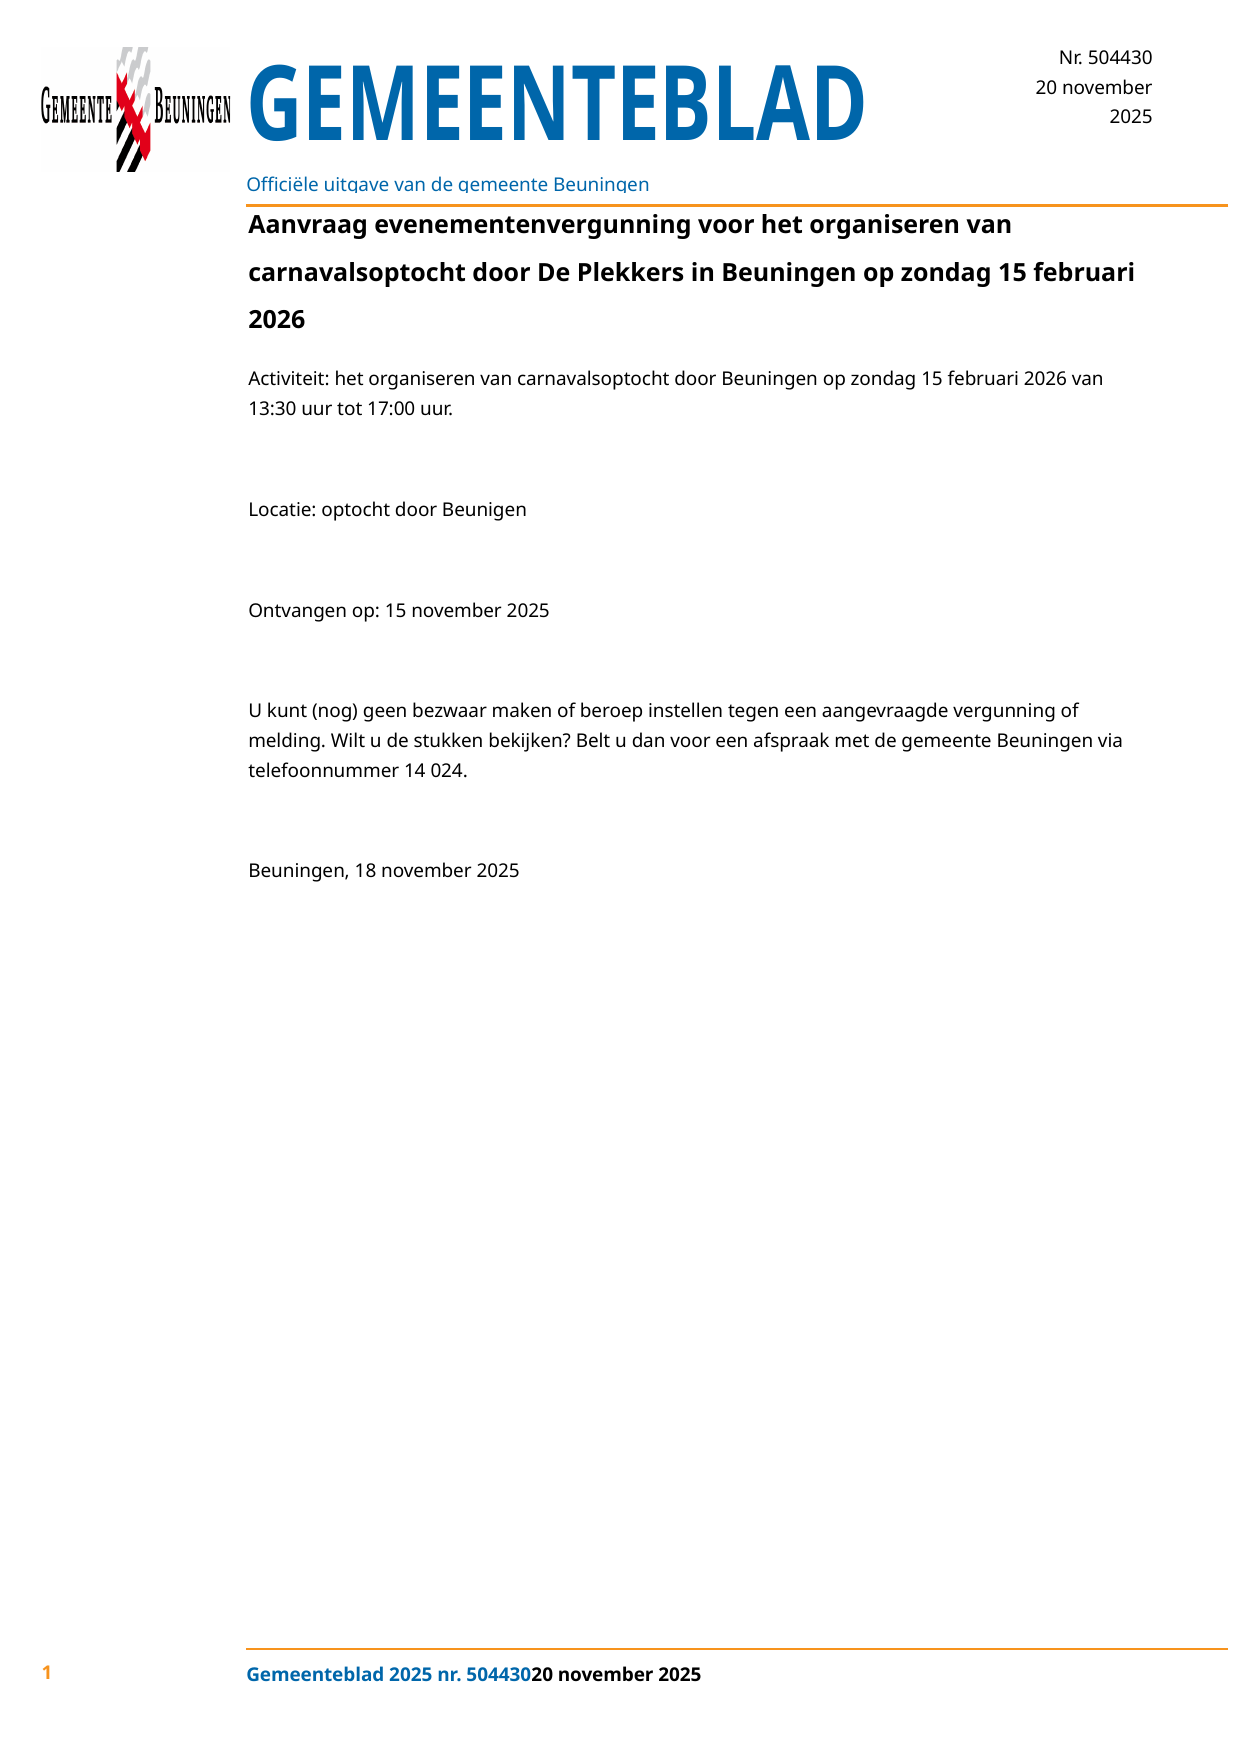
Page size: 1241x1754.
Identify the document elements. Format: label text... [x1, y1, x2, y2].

text Locatie: optocht door Beunigen [248, 496, 1152, 522]
picture [41, 47, 231, 172]
text Beuningen, 18 november 2025 [248, 858, 1152, 883]
text Aanvraag evenementenvergunning voor het organiseren van carnavalsoptocht door De Plekkers in Beuningen op zondag 15 februari 2026 [248, 207, 1152, 336]
text Ontvangen op: 15 november 2025 [248, 597, 1152, 622]
text U kunt (nog) geen bezwaar maken of beroep instellen tegen een aangevraagde vergunning of melding. Wilt u de stukken bekijken? Belt u dan voor een afspraak met de gemeente Beuningen via telefoonnummer 14 024. [248, 698, 1152, 782]
text Activiteit: het organiseren van carnavalsoptocht door Beuningen op zondag 15 februari 2026 van 13:30 uur tot 17:00 uur. [248, 366, 1152, 421]
